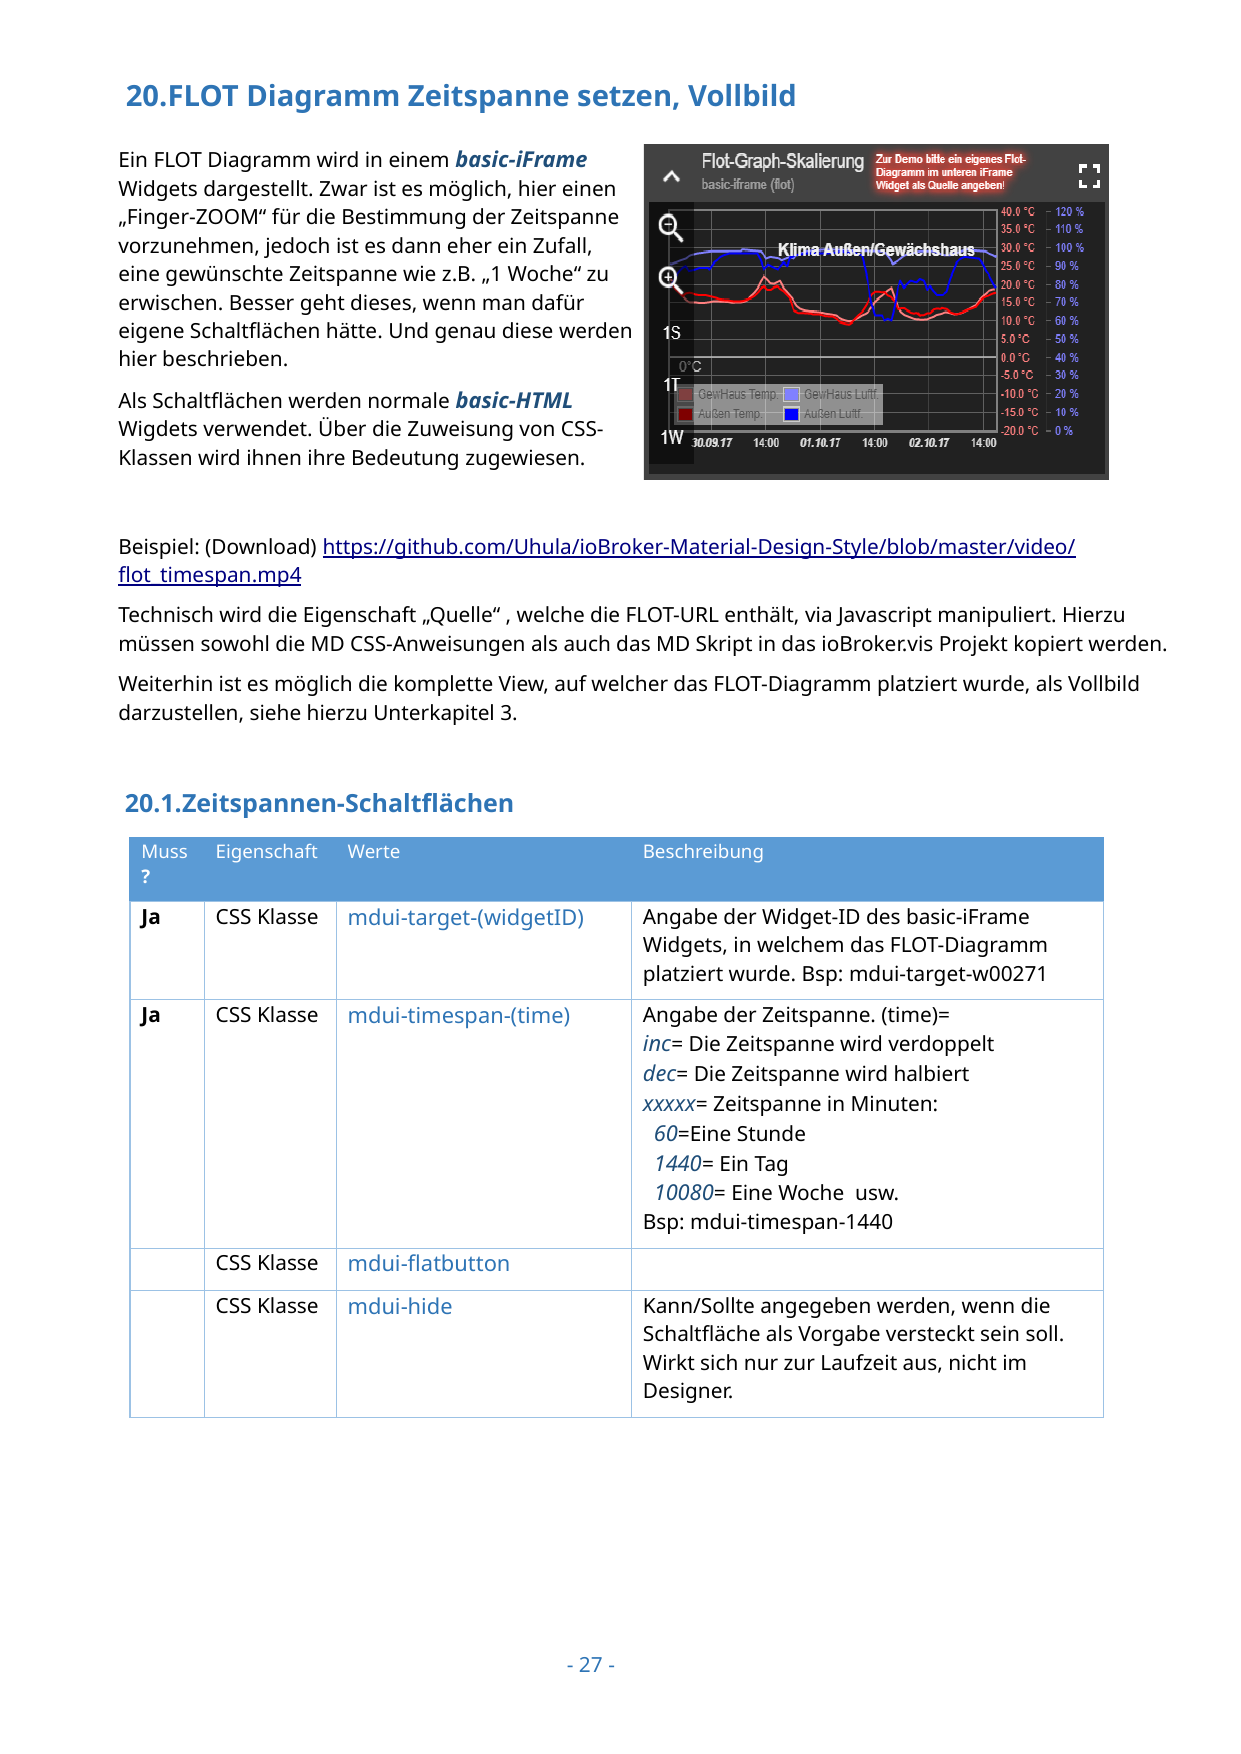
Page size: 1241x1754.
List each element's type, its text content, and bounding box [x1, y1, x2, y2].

table_cell mdui-flatbutton [337, 1249, 631, 1290]
table_cell CSS Klasse [205, 1000, 336, 1247]
table_cell [131, 1291, 204, 1417]
table_header Eigenschaft [204, 838, 336, 901]
table_cell Kann/Sollte angegeben werden, wenn die Schaltfläche als Vorgabe versteckt sein soll. Wirkt sich nur zur Laufzeit aus, nicht im Designer. [632, 1291, 1103, 1417]
table_header [639, 144, 1123, 492]
table_cell Angabe der Widget-ID des basic-iFrame Widgets, in welchem das FLOT-Diagramm platziert wurde. Bsp: mdui-target-w00271 [632, 902, 1103, 999]
table_header Werte [336, 838, 631, 901]
table_cell Ja [131, 902, 204, 999]
text Weiterhin ist es möglich die komplette View, auf welcher das FLOT-Diagramm platziert wurde, als Vollbild darzustellen, siehe hierzu Unterkapitel 3. [118, 669, 1169, 726]
picture [643, 144, 1109, 480]
table_cell mdui-target-(widgetID) [337, 902, 631, 999]
table_cell CSS Klasse [205, 1291, 336, 1417]
table_header Beschreibung [631, 838, 1103, 901]
table_cell CSS Klasse [205, 902, 336, 999]
table_cell CSS Klasse [205, 1249, 336, 1290]
table_header Ein FLOT Diagramm wird in einem basic-iFrame Widgets dargestellt. Zwar ist es möglich, hier einen „Finger-ZOOM“ für die Bestimmung der Zeitspanne vorzunehmen, jedoch ist es dann eher ein Zufall, eine gewünschte Zeitspanne wie z.B. „1 Woche“ zu erwischen. Besser geht dieses, wenn man dafür eigene Schaltflächen hätte. Und genau diese werden hier beschrieben. Als Schaltflächen werden normale basic-HTML Wigdets verwendet. Über die Zuweisung von CSS-Klassen wird ihnen ihre Bedeutung zugewiesen. [118, 144, 638, 492]
text Beispiel: (Download) https://github.com/Uhula/ioBroker-Material-Design-Style/blob/master/video/flot_timespan.mp4 [118, 532, 1169, 589]
table_cell mdui-hide [337, 1291, 631, 1417]
subtitle FLOT Diagramm Zeitspanne setzen, Vollbild [118, 75, 1169, 115]
subtitle Zeitspannen-Schaltflächen [118, 785, 1169, 819]
table_cell [131, 1249, 204, 1290]
text Technisch wird die Eigenschaft „Quelle“ , welche die FLOT-URL enthält, via Javascript manipuliert. Hierzu müssen sowohl die MD CSS-Anweisungen als auch das MD Skript in das ioBroker.vis Projekt kopiert werden. [118, 601, 1169, 657]
table_cell Ja [131, 1000, 204, 1247]
table_header Muss? [131, 838, 204, 901]
table_cell mdui-timespan-(time) [337, 1000, 631, 1247]
table_cell [632, 1249, 1103, 1290]
table_cell Angabe der Zeitspanne. (time)= inc= Die Zeitspanne wird verdoppelt dec= Die Zeitspanne wird halbiert xxxxx= Zeitspanne in Minuten: 60=Eine Stunde 1440= Ein Tag 10080= Eine Woche usw. Bsp: mdui-timespan-1440 [632, 1000, 1103, 1247]
